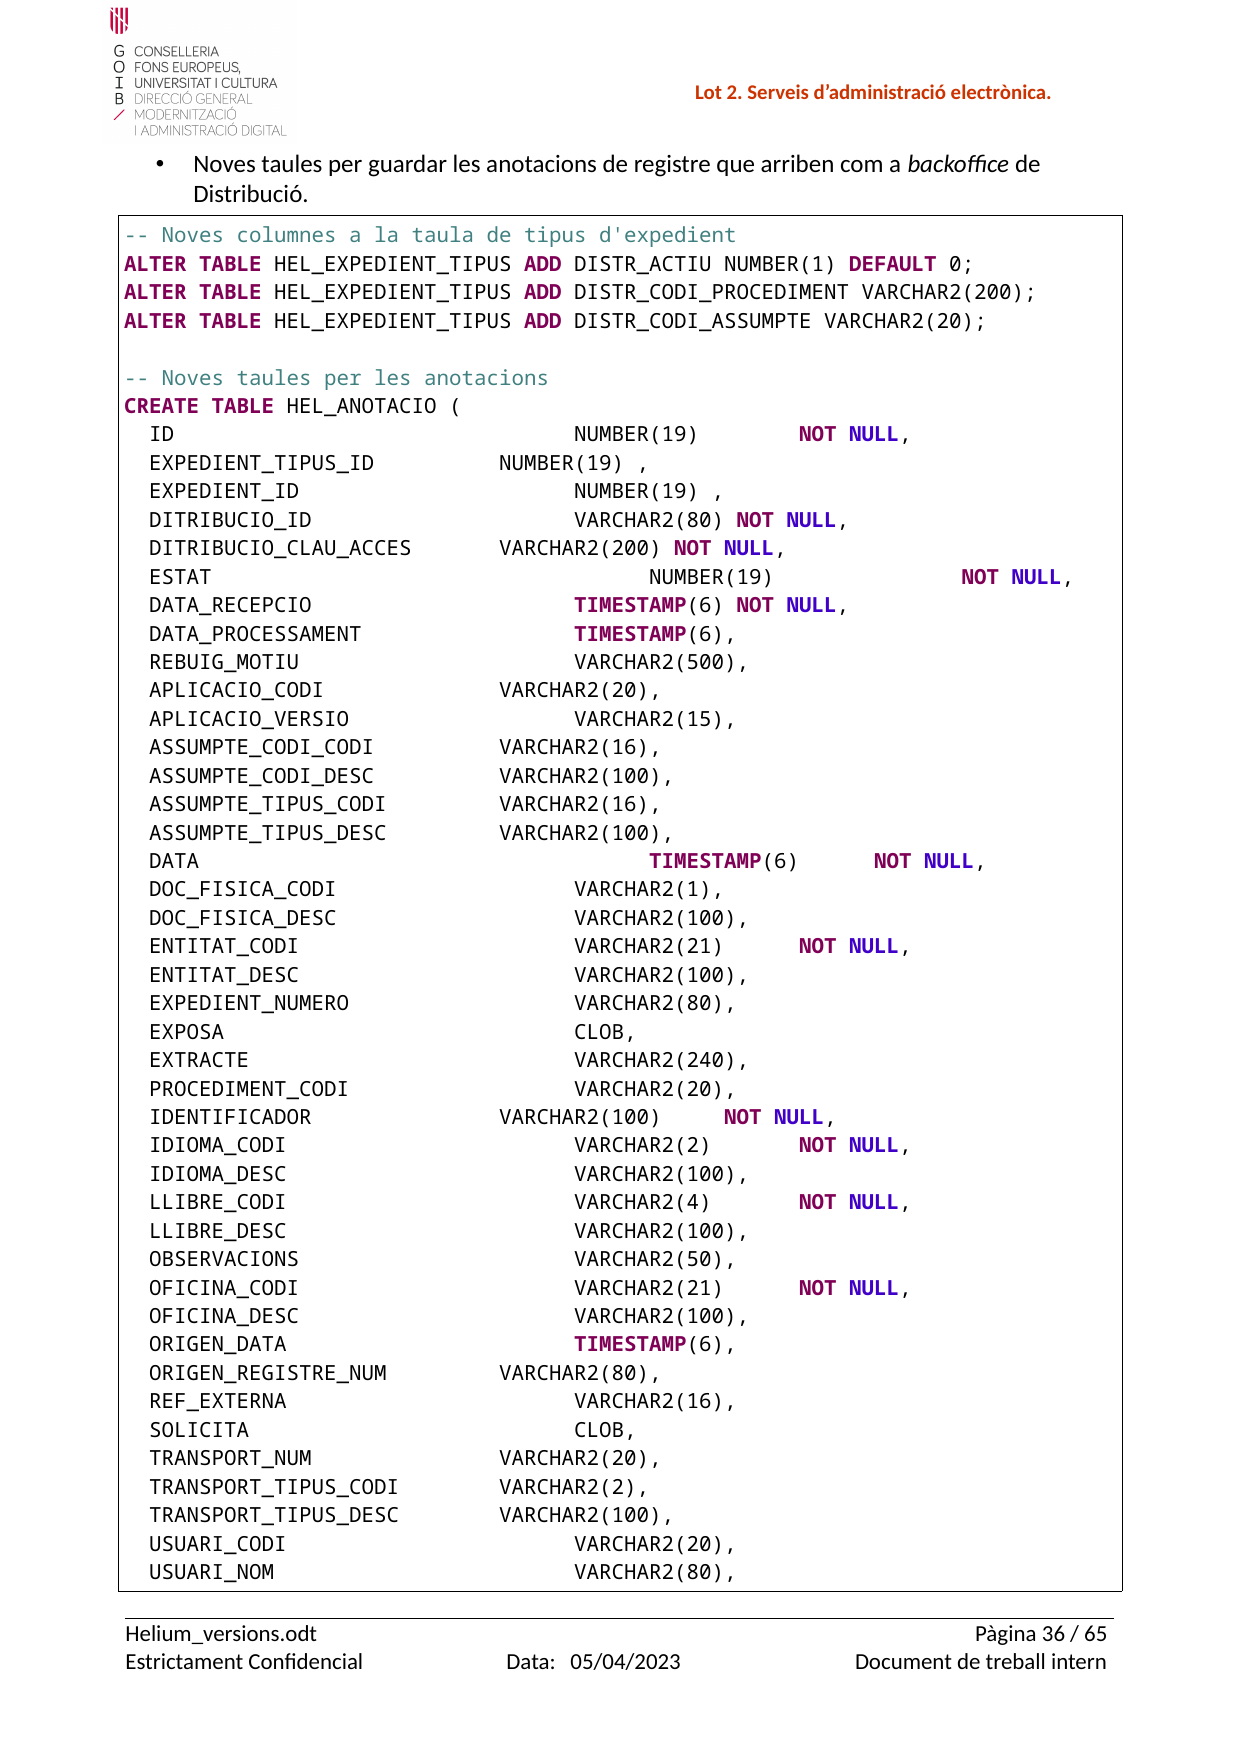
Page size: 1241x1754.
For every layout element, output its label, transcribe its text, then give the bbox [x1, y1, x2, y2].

list Noves taules per guardar les anotacions de registre que arriben com a backoffice de Distribució. [156, 148, 1122, 209]
table_header -- Noves columnes a la taula de tipus d'expedient ALTER TABLE HEL_EXPEDIENT_TIPUS ADD DISTR_ACTIU NUMBER(1) DEFAULT 0; ALTER TABLE HEL_EXPEDIENT_TIPUS ADD DISTR_CODI_PROCEDIMENT VARCHAR2(200); ALTER TABLE HEL_EXPEDIENT_TIPUS ADD DISTR_CODI_ASSUMPTE VARCHAR2(20); -- Noves taules per les anotacions CREATE TABLE HEL_ANOTACIO ( ID NUMBER(19) NOT NULL, EXPEDIENT_TIPUS_ID NUMBER(19) , EXPEDIENT_ID NUMBER(19) , DITRIBUCIO_ID VARCHAR2(80) NOT NULL, DITRIBUCIO_CLAU_ACCES VARCHAR2(200) NOT NULL, ESTAT NUMBER(19) NOT NULL, DATA_RECEPCIO TIMESTAMP(6) NOT NULL, DATA_PROCESSAMENT TIMESTAMP(6), REBUIG_MOTIU VARCHAR2(500), APLICACIO_CODI VARCHAR2(20), APLICACIO_VERSIO VARCHAR2(15), ASSUMPTE_CODI_CODI VARCHAR2(16), ASSUMPTE_CODI_DESC VARCHAR2(100), ASSUMPTE_TIPUS_CODI VARCHAR2(16), ASSUMPTE_TIPUS_DESC VARCHAR2(100), DATA TIMESTAMP(6) NOT NULL, DOC_FISICA_CODI VARCHAR2(1), DOC_FISICA_DESC VARCHAR2(100), ENTITAT_CODI VARCHAR2(21) NOT NULL, ENTITAT_DESC VARCHAR2(100), EXPEDIENT_NUMERO VARCHAR2(80), EXPOSA CLOB, EXTRACTE VARCHAR2(240), PROCEDIMENT_CODI VARCHAR2(20), IDENTIFICADOR VARCHAR2(100) NOT NULL, IDIOMA_CODI VARCHAR2(2) NOT NULL, IDIOMA_DESC VARCHAR2(100), LLIBRE_CODI VARCHAR2(4) NOT NULL, LLIBRE_DESC VARCHAR2(100), OBSERVACIONS VARCHAR2(50), OFICINA_CODI VARCHAR2(21) NOT NULL, OFICINA_DESC VARCHAR2(100), ORIGEN_DATA TIMESTAMP(6), ORIGEN_REGISTRE_NUM VARCHAR2(80), REF_EXTERNA VARCHAR2(16), SOLICITA CLOB, TRANSPORT_NUM VARCHAR2(20), TRANSPORT_TIPUS_CODI VARCHAR2(2), TRANSPORT_TIPUS_DESC VARCHAR2(100), USUARI_CODI VARCHAR2(20), USUARI_NOM VARCHAR2(80), [119, 216, 1122, 1591]
picture [100, 0, 297, 144]
